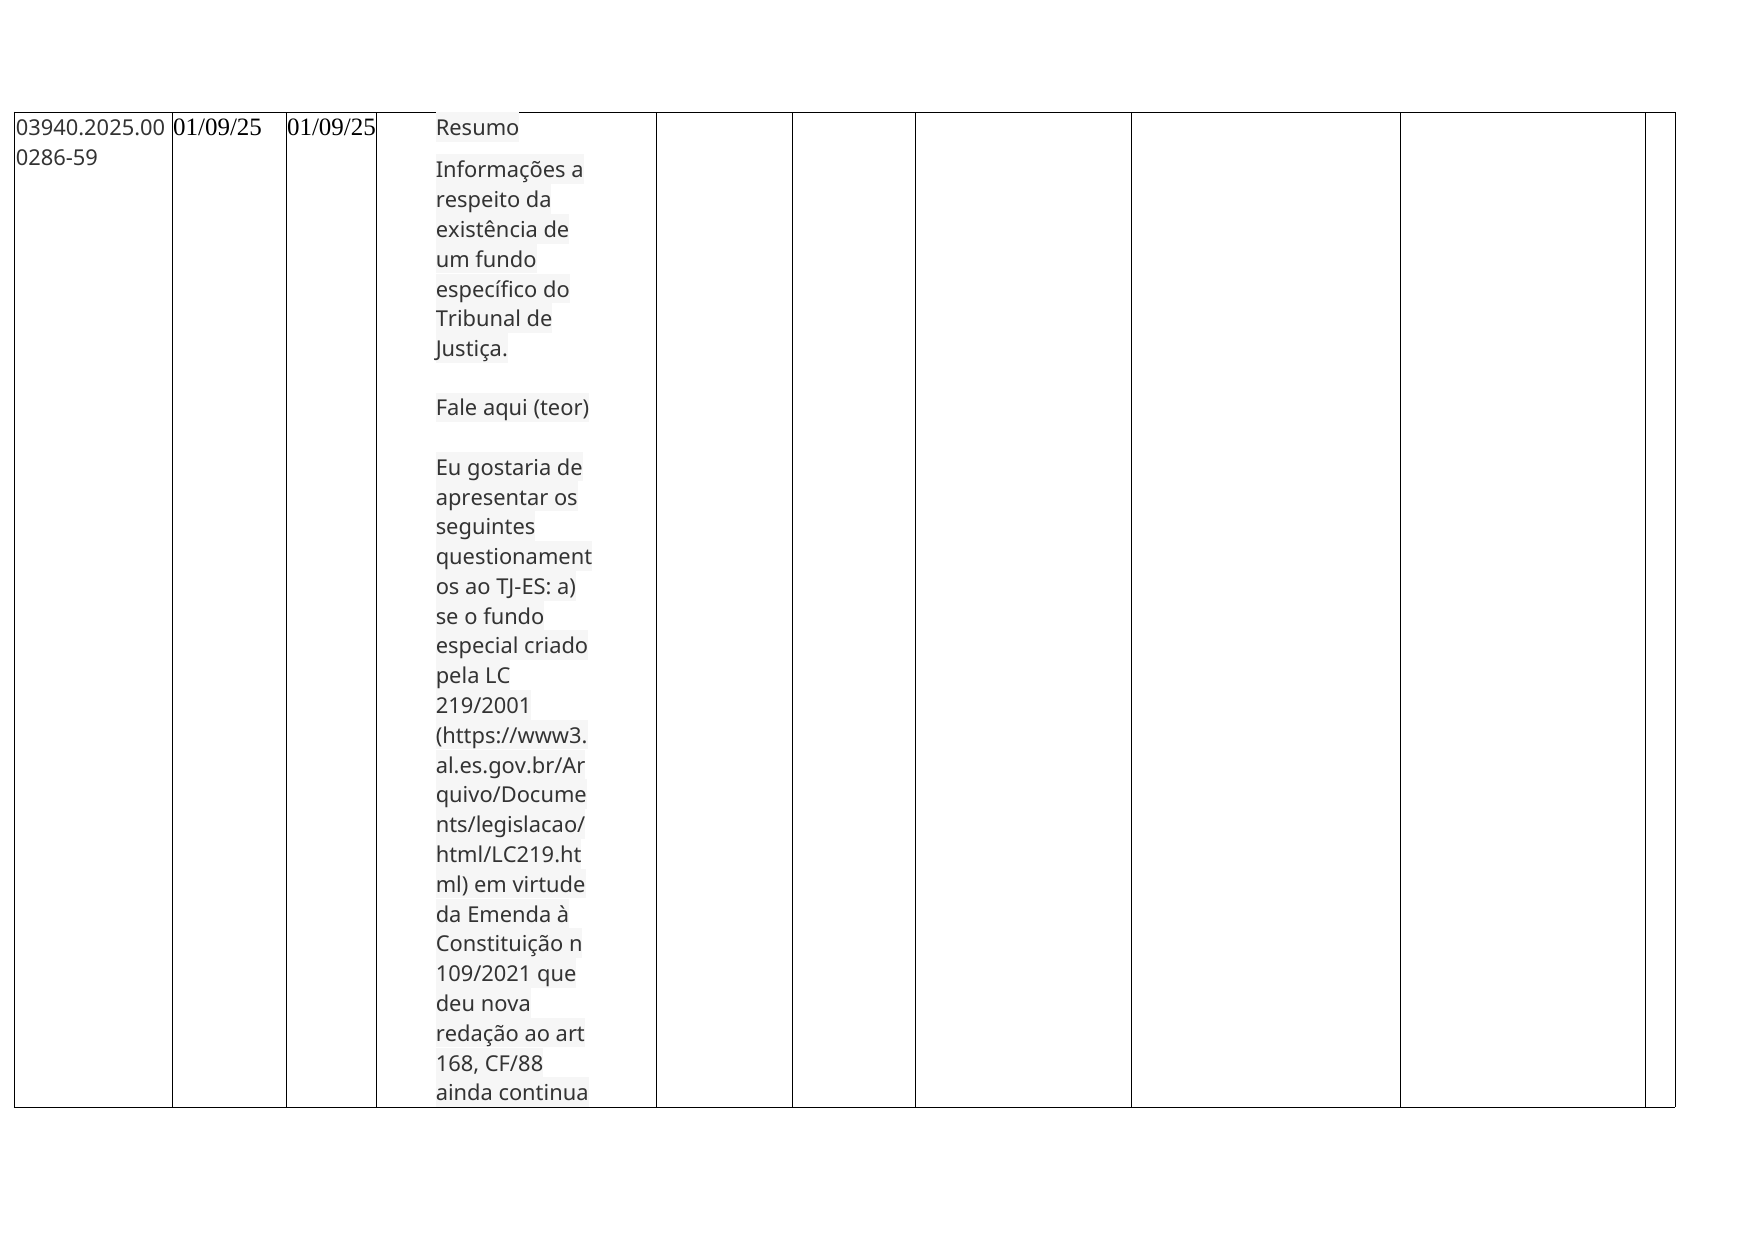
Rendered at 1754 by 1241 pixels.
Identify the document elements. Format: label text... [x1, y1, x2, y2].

table_cell Resumo Informações a respeito da existência de um fundo específico do Tribunal de Justiça. Fale aqui (teor) Eu gostaria de apresentar os seguintes questionamentos ao TJ-ES: a) se o fundo especial criado pela LC 219/2001 (https://www3.al.es.gov.br/Arquivo/Documents/legislacao/html/LC219.html) em virtude da Emenda à Constituição n 109/2021 que deu nova redação ao art 168, CF/88 ainda continua [377, 113, 656, 1107]
table_cell [793, 113, 915, 1107]
table_cell [1676, 112, 1745, 1107]
table_cell 03940.2025.000286-59 [15, 113, 172, 1107]
table_cell [1132, 113, 1400, 1107]
table_cell [657, 113, 792, 1107]
table_cell [916, 113, 1131, 1107]
table_cell [1401, 113, 1645, 1107]
table_cell [1646, 113, 1675, 1107]
table_cell 01/09/25 [287, 113, 376, 1107]
table_cell 01/09/25 [173, 113, 286, 1107]
